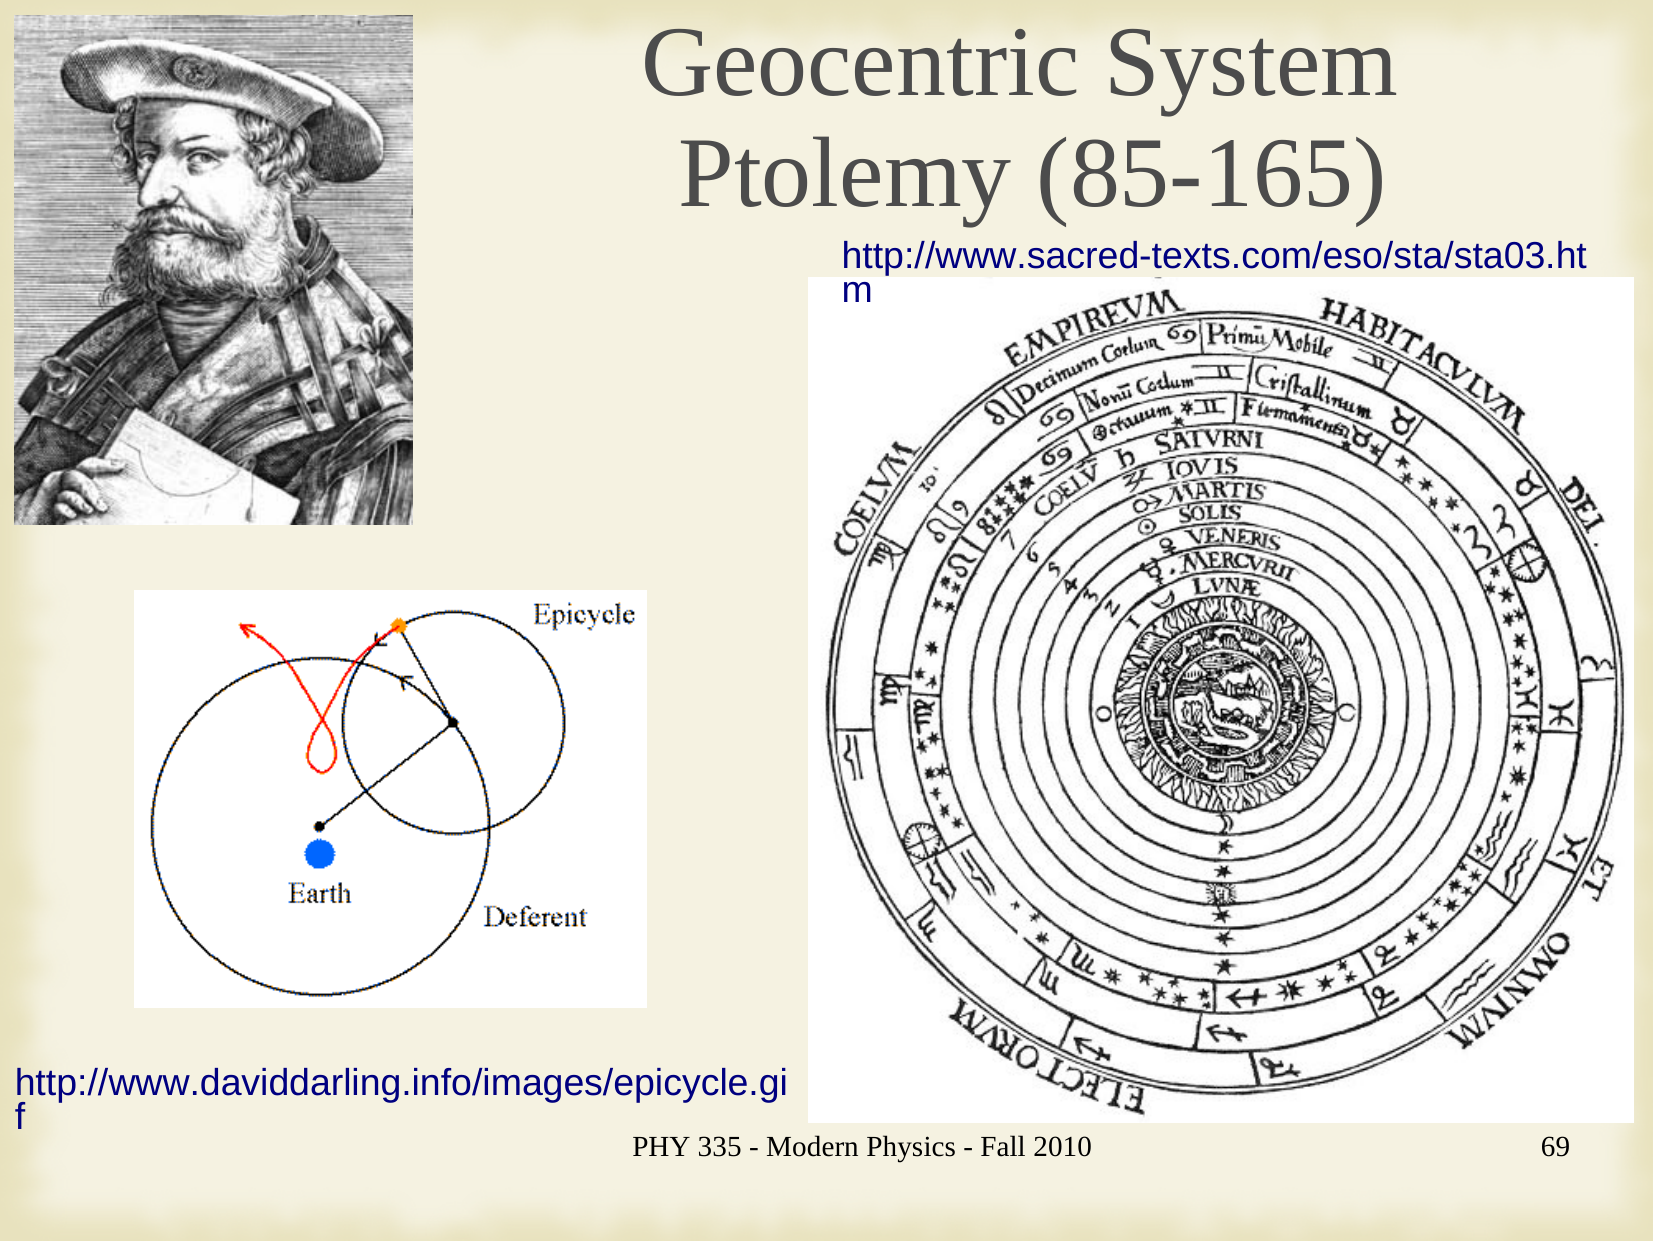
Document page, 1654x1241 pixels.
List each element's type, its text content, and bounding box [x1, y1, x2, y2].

picture [0, 0, 1653, 1241]
title Geocentric System Ptolemy (85-165) [549, 6, 1517, 229]
text_box http://www.sacred-texts.com/eso/sta/sta03.htm [826, 227, 1632, 285]
text_box http://www.daviddarling.info/images/epicycle.gif [0, 1054, 811, 1112]
